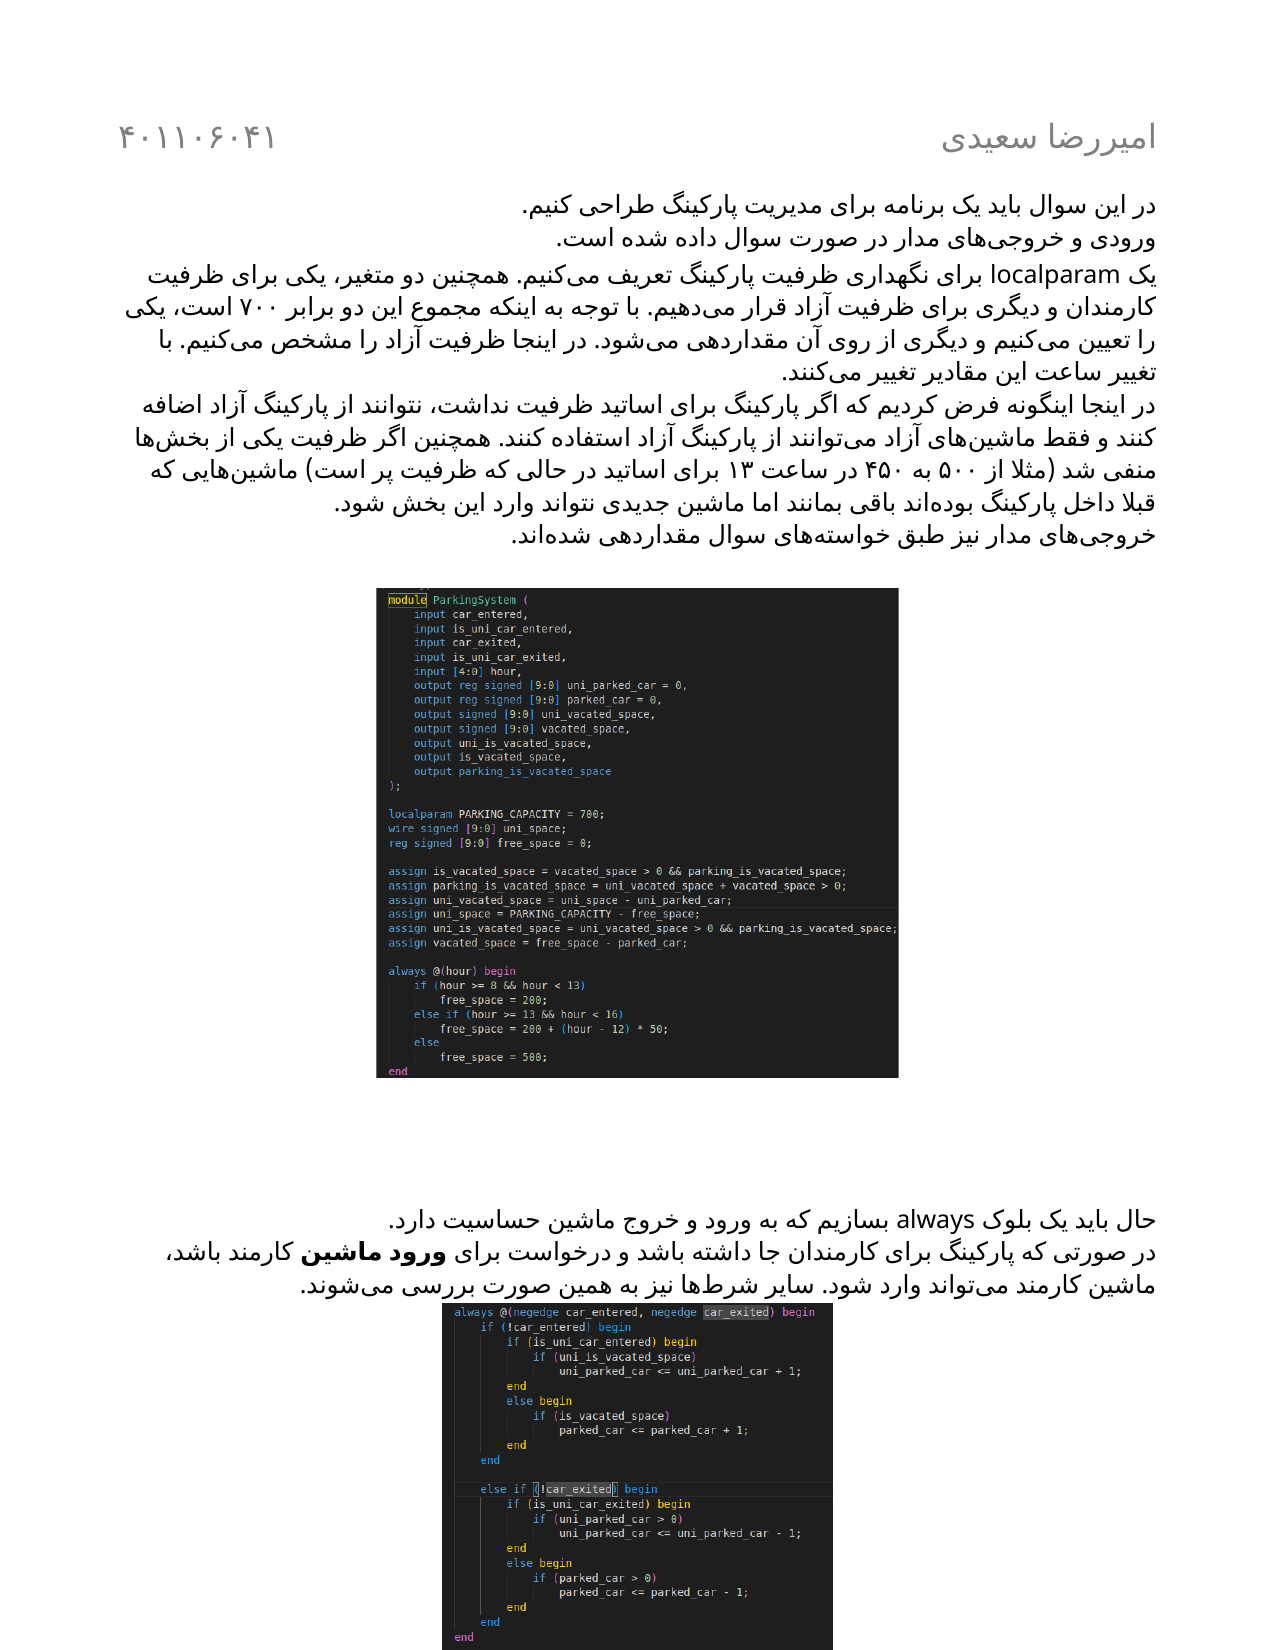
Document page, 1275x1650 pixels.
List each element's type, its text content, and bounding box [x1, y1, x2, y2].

text در صورتی که پارکینگ برای کارمندان جا داشته باشد و درخواست برای ورود ماشین کارمند باشد، ماشین کارمند می‌تواند وارد شود. سایر شرط‌ها نیز به همین صورت بررسی می‌شوند. [118, 1238, 1157, 1303]
picture [442, 1303, 833, 1650]
text خروجی‌های مدار نیز طبق خواسته‌های سوال مقداردهی شده‌اند. [118, 521, 1157, 554]
text حال باید یک بلوک always بسازیم که به ورود و خروج ماشین حساسیت دارد. [118, 1201, 1157, 1238]
picture [376, 588, 899, 1078]
text ورودی و خروجی‌های مدار در صورت سوال داده شده است. [118, 224, 1157, 256]
text یک localparam برای نگهداری ظرفیت پارکینگ تعریف می‌کنیم. همچنین دو متغیر، یکی برای ظرفیت کارمندان و دیگری برای ظرفیت آزاد قرار می‌دهیم. با توجه به اینکه مجموع این دو برابر ۷۰۰ است، یکی را تعیین می‌کنیم و دیگری از روی آن مقداردهی می‌شود. در اینجا ظرفیت آزاد را مشخص می‌کنیم. با تغییر ساعت این مقادیر تغییر می‌کنند. [118, 256, 1157, 391]
text در این سوال باید یک برنامه برای مدیریت پارکینگ طراحی کنیم. [118, 191, 1157, 224]
text در اینجا اینگونه فرض کردیم که اگر پارکینگ برای اساتید ظرفیت نداشت، نتوانند از پارکینگ آزاد اضافه کنند و فقط ماشین‌های آزاد می‌توانند از پارکینگ آزاد استفاده کنند. همچنین اگر ظرفیت یکی از بخش‌ها منفی شد (مثلا از ۵۰۰ به ۴۵۰ در ساعت ۱۳ برای اساتید در حالی که ظرفیت پر است) ماشین‌هایی که قبلا داخل پارکینگ بوده‌اند باقی بمانند اما ماشین جدیدی نتواند وارد این بخش شود. [118, 391, 1157, 521]
